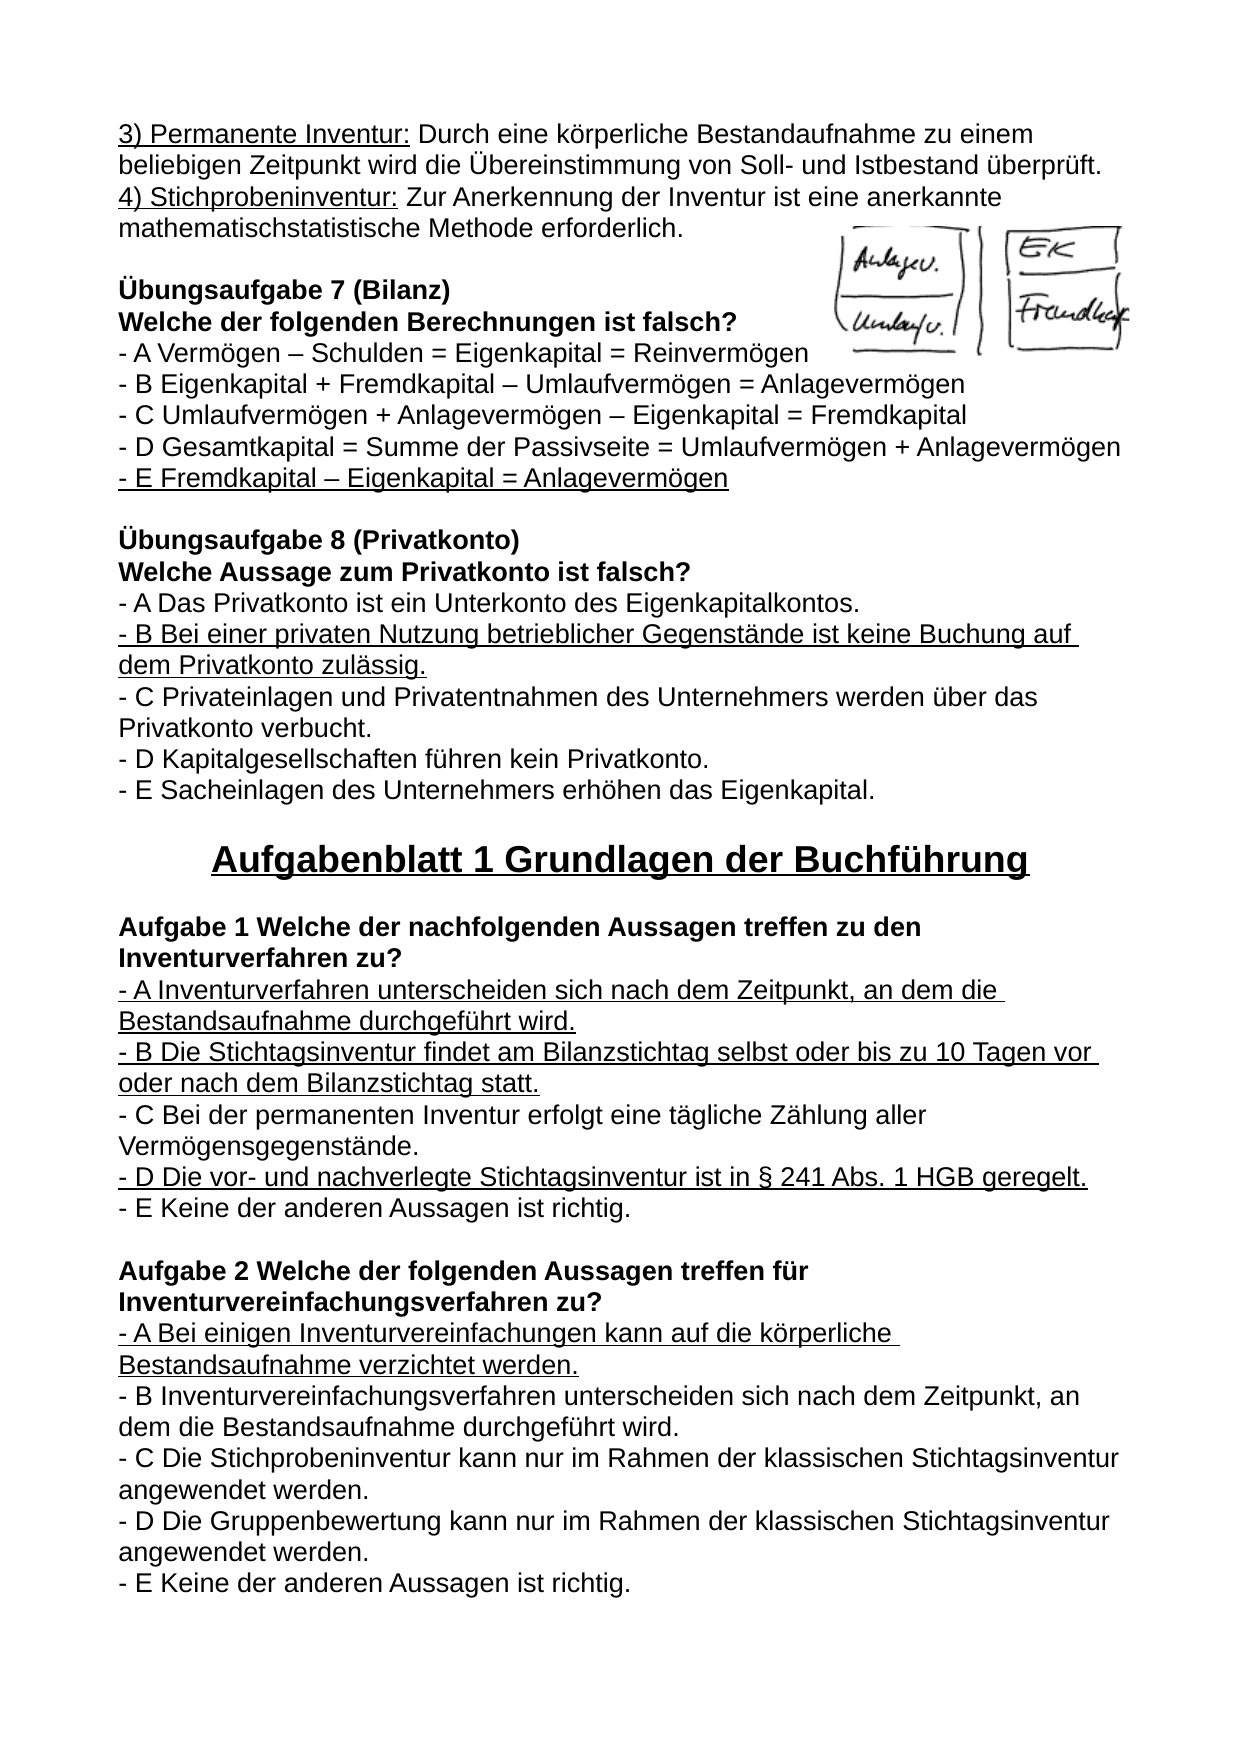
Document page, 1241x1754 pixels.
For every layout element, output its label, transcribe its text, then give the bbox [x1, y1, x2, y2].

picture [833, 226, 1130, 359]
text - E Keine der anderen Aussagen ist richtig. [118, 1192, 1122, 1224]
text - A Das Privatkonto ist ein Unterkonto des Eigenkapitalkontos. [118, 587, 1122, 618]
text - B Die Stichtagsinventur findet am Bilanzstichtag selbst oder bis zu 10 Tagen vor oder nach dem Bilanzstichtag statt. [118, 1036, 1122, 1099]
text - C Umlaufvermögen + Anlagevermögen – Eigenkapital = Fremdkapital [118, 399, 1122, 431]
text - D Kapitalgesellschaften führen kein Privatkonto. [118, 743, 1122, 774]
text Aufgabe 1 Welche der nachfolgenden Aussagen treffen zu den Inventurverfahren zu? [118, 911, 1122, 974]
text - A Inventurverfahren unterscheiden sich nach dem Zeitpunkt, an dem die Bestandsaufnahme durchgeführt wird. [118, 974, 1122, 1036]
text 4) Stichprobeninventur: Zur Anerkennung der Inventur ist eine anerkannte mathematischstatistische Methode erforderlich. [118, 181, 1122, 243]
text Aufgabe 2 Welche der folgenden Aussagen treffen für Inventurvereinfachungsverfahren zu? [118, 1255, 1122, 1317]
text - D Gesamtkapital = Summe der Passivseite = Umlaufvermögen + Anlagevermögen - E Fremdkapital – Eigenkapital = Anlagevermögen [118, 431, 1122, 493]
text - C Bei der permanenten Inventur erfolgt eine tägliche Zählung aller Vermögensgegenstände. [118, 1099, 1122, 1161]
text Welche Aussage zum Privatkonto ist falsch? [118, 556, 1122, 587]
text Welche der folgenden Berechnungen ist falsch? [118, 306, 833, 337]
text - C Privateinlagen und Privatentnahmen des Unternehmers werden über das Privatkonto verbucht. [118, 681, 1122, 743]
text - A Bei einigen Inventurvereinfachungen kann auf die körperliche Bestandsaufnahme verzichtet werden. [118, 1317, 1122, 1380]
text - B Inventurvereinfachungsverfahren unterscheiden sich nach dem Zeitpunkt, an dem die Bestandsaufnahme durchgeführt wird. [118, 1380, 1122, 1442]
text - B Bei einer privaten Nutzung betrieblicher Gegenstände ist keine Buchung auf dem Privatkonto zulässig. [118, 618, 1122, 681]
text - D Die vor- und nachverlegte Stichtagsinventur ist in § 241 Abs. 1 HGB geregelt. [118, 1161, 1122, 1192]
text - D Die Gruppenbewertung kann nur im Rahmen der klassischen Stichtagsinventur angewendet werden. [118, 1505, 1122, 1567]
text Übungsaufgabe 8 (Privatkonto) [118, 524, 1122, 556]
text 3) Permanente Inventur: Durch eine körperliche Bestandaufnahme zu einem beliebigen Zeitpunkt wird die Übereinstimmung von Soll- und Istbestand überprüft. [118, 118, 1122, 181]
text - E Keine der anderen Aussagen ist richtig. [118, 1567, 1122, 1599]
text Übungsaufgabe 7 (Bilanz) [118, 274, 833, 306]
text - A Vermögen – Schulden = Eigenkapital = Reinvermögen [118, 337, 1122, 368]
text - E Sacheinlagen des Unternehmers erhöhen das Eigenkapital. [118, 774, 1122, 806]
text Aufgabenblatt 1 Grundlagen der Buchführung [118, 837, 1122, 880]
text - B Eigenkapital + Fremdkapital – Umlaufvermögen = Anlagevermögen [118, 368, 1122, 399]
text - C Die Stichprobeninventur kann nur im Rahmen der klassischen Stichtagsinventur angewendet werden. [118, 1442, 1122, 1505]
